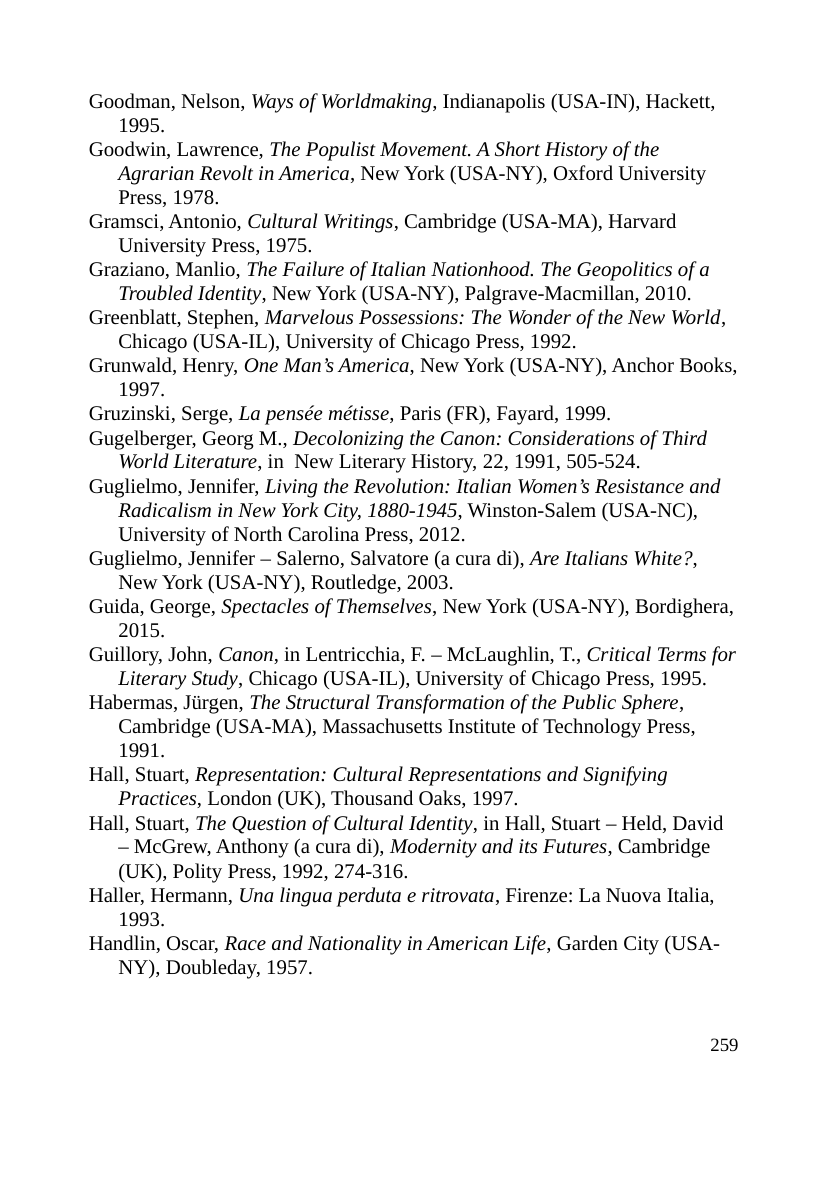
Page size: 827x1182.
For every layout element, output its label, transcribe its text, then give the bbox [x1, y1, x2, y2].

text Greenblatt, Stephen, Marvelous Possessions: The Wonder of the New World, Chicago (USA-IL), University of Chicago Press, 1992. [88, 305, 738, 353]
text Guglielmo, Jennifer, Living the Revolution: Italian Women’s Resistance and Radicalism in New York City, 1880-1945, Winston-Salem (USA-NC), University of North Carolina Press, 2012. [88, 473, 738, 546]
text Habermas, Jürgen, The Structural Transformation of the Public Sphere, Cambridge (USA-MA), Massachusetts Institute of Technology Press, 1991. [88, 690, 738, 762]
text Guglielmo, Jennifer – Salerno, Salvatore (a cura di), Are Italians White?, New York (USA-NY), Routledge, 2003. [88, 546, 738, 594]
text Grunwald, Henry, One Man’s America, New York (USA-NY), Anchor Books, 1997. [88, 353, 738, 401]
text Guillory, John, Canon, in Lentricchia, F. – McLaughlin, T., Critical Terms for Literary Study, Chicago (USA-IL), University of Chicago Press, 1995. [88, 642, 738, 690]
text Hall, Stuart, Representation: Cultural Representations and Signifying Practices, London (UK), Thousand Oaks, 1997. [88, 762, 738, 810]
text Goodwin, Lawrence, The Populist Movement. A Short History of the Agrarian Revolt in America, New York (USA-NY), Oxford University Press, 1978. [88, 137, 738, 209]
text Handlin, Oscar, Race and Nationality in American Life, Garden City (USA-NY), Doubleday, 1957. [88, 931, 738, 979]
text Gruzinski, Serge, La pensée métisse, Paris (FR), Fayard, 1999. [88, 401, 738, 425]
text Gramsci, Antonio, Cultural Writings, Cambridge (USA-MA), Harvard University Press, 1975. [88, 209, 738, 257]
text Guida, George, Spectacles of Themselves, New York (USA-NY), Bordighera, 2015. [88, 594, 738, 642]
text Hall, Stuart, The Question of Cultural Identity, in Hall, Stuart – Held, David – McGrew, Anthony (a cura di), Modernity and its Futures, Cambridge (UK), Polity Press, 1992, 274-316. [88, 810, 738, 883]
text Graziano, Manlio, The Failure of Italian Nationhood. The Geopolitics of a Troubled Identity, New York (USA-NY), Palgrave-Macmillan, 2010. [88, 257, 738, 305]
text Gugelberger, Georg M., Decolonizing the Canon: Considerations of Third World Literature, in New Literary History, 22, 1991, 505-524. [88, 425, 738, 473]
text Haller, Hermann, Una lingua perduta e ritrovata, Firenze: La Nuova Italia, 1993. [88, 883, 738, 931]
text Goodman, Nelson, Ways of Worldmaking, Indianapolis (USA-IN), Hackett, 1995. [88, 88, 738, 137]
